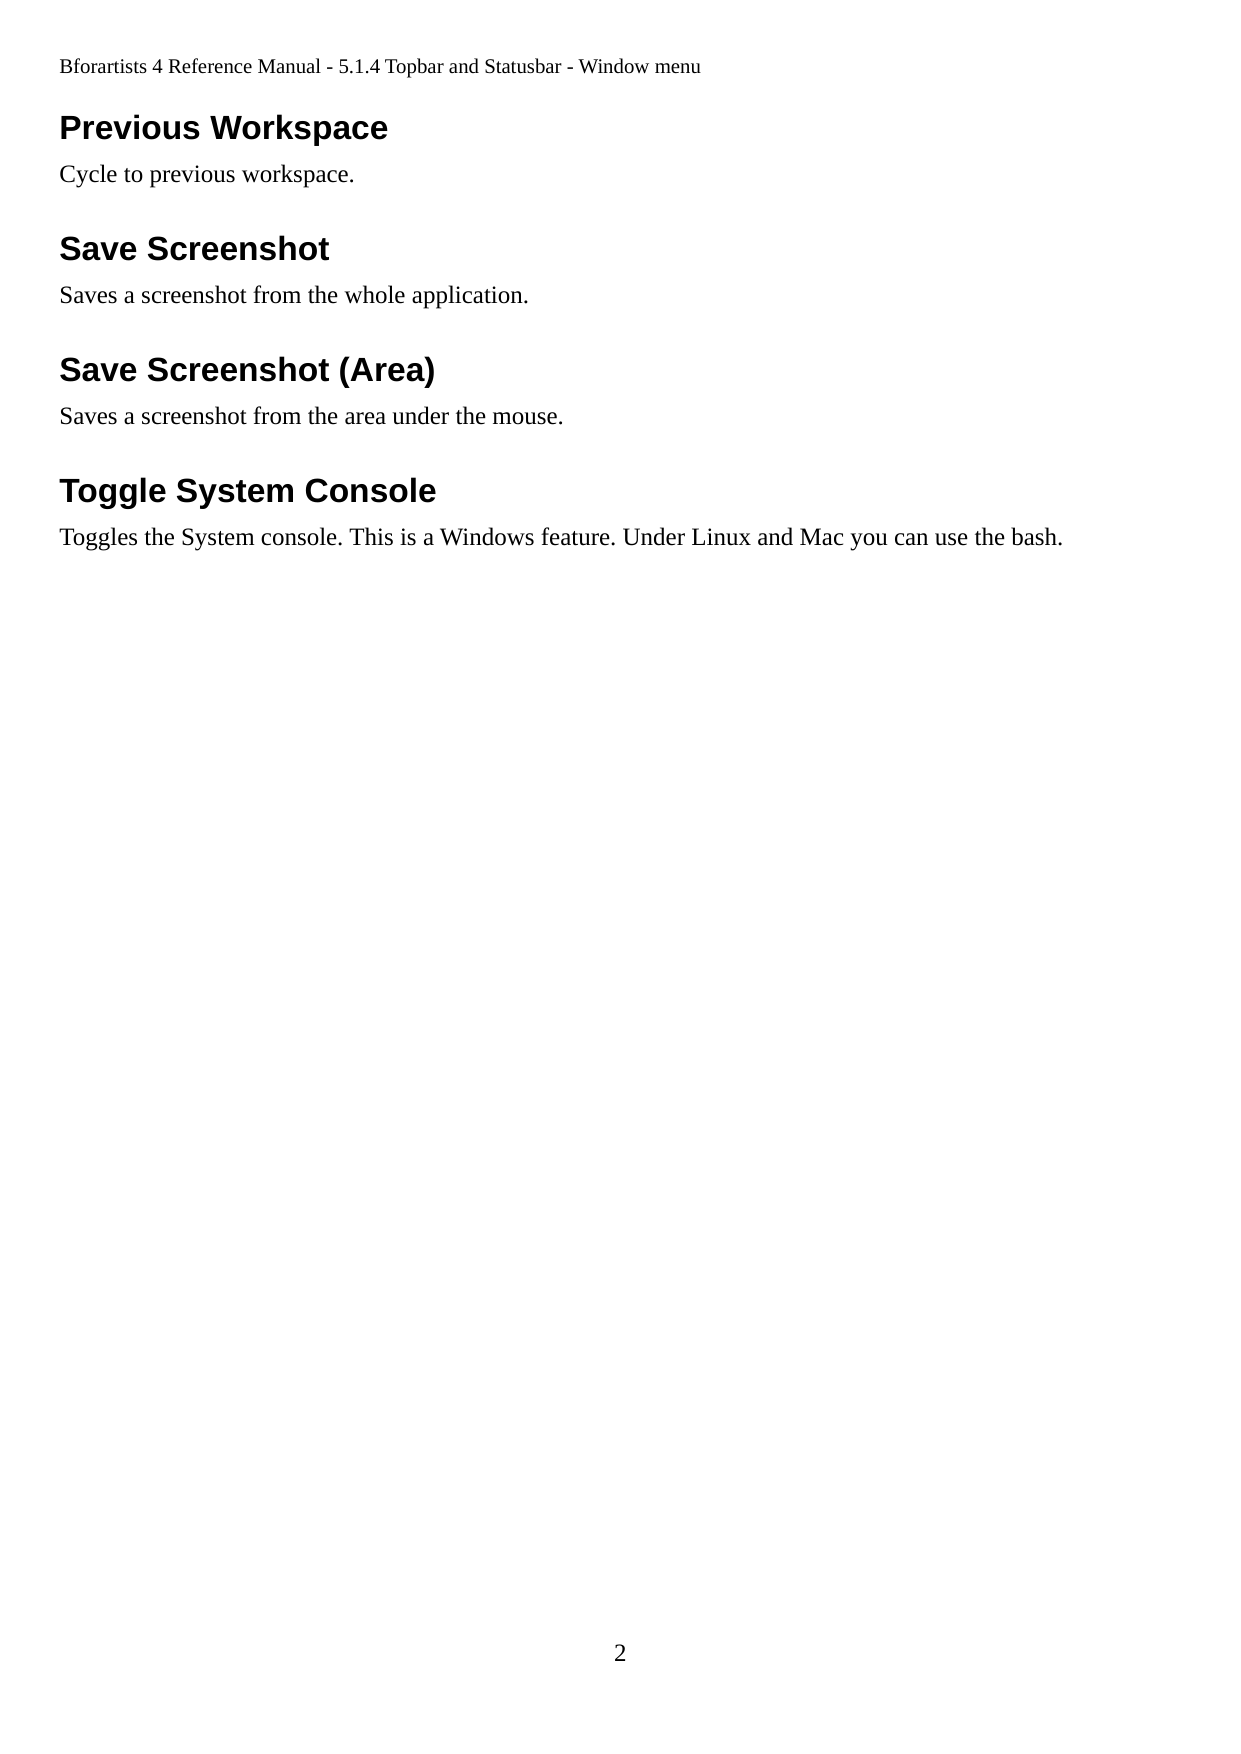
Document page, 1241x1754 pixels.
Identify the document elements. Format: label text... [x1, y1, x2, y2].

text Cycle to previous workspace. [59, 159, 1181, 187]
subtitle Save Screenshot [59, 228, 1181, 267]
text Saves a screenshot from the area under the mouse. [59, 401, 1181, 429]
text Toggles the System console. This is a Windows feature. Under Linux and Mac you can use the bash. [59, 522, 1181, 551]
text Saves a screenshot from the whole application. [59, 280, 1181, 308]
subtitle Previous Workspace [59, 107, 1181, 146]
subtitle Toggle System Console [59, 471, 1181, 509]
subtitle Save Screenshot (Area) [59, 349, 1181, 388]
